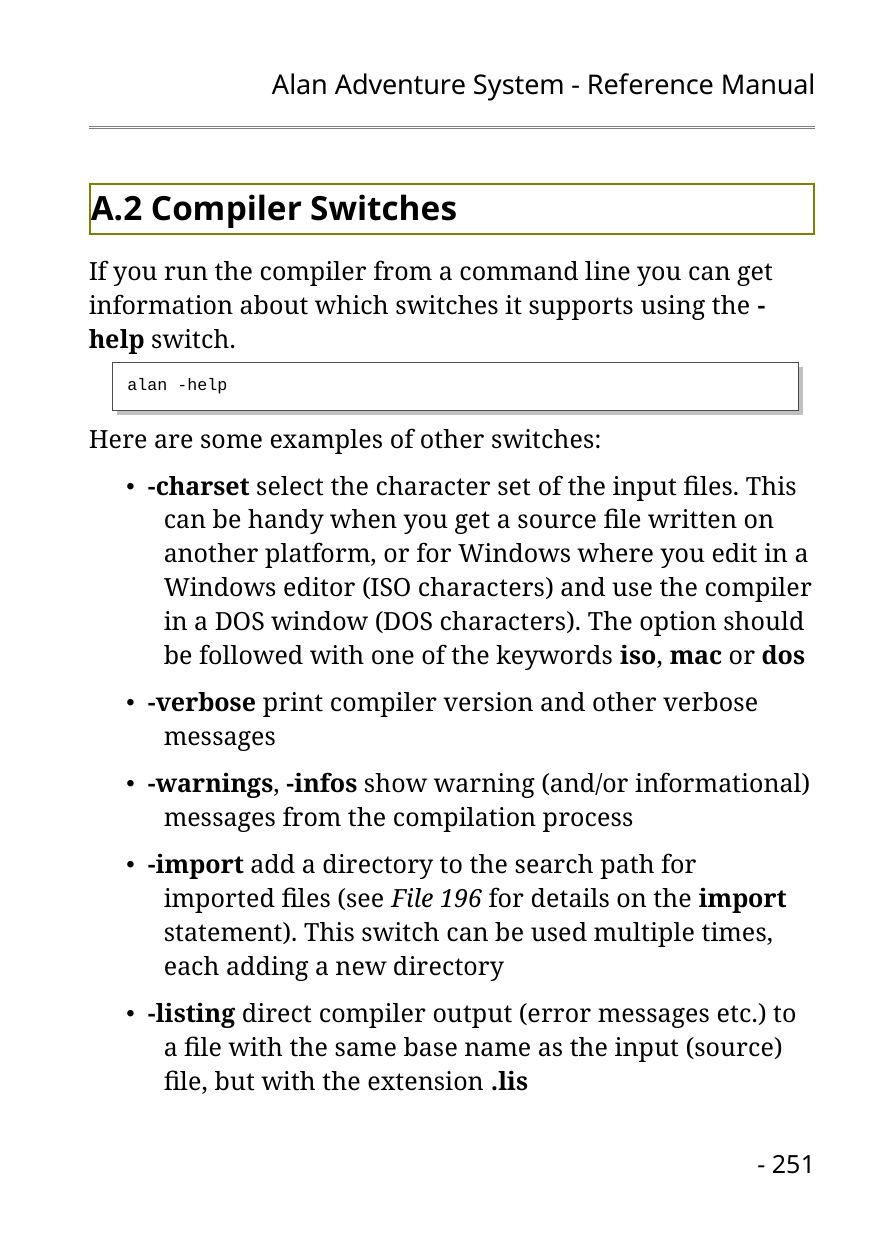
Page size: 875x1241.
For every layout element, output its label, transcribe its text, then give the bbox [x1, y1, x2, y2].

list -listing direct compiler output (error messages etc.) to a file with the same base name as the input (source) file, but with the extension .lis [126, 996, 815, 1097]
list -import add a directory to the search path for imported files (see File 155 for details on the import statement). This switch can be used multiple times, each adding a new directory [126, 847, 815, 983]
text Here are some examples of other switches: [88, 422, 815, 456]
list -charset select the character set of the input files. This can be handy when you get a source file written on another platform, or for Windows where you edit in a Windows editor (ISO charac­ters) and use the compiler in a DOS window (DOS characters). The option should be followed with one of the keywords iso, mac or dos [126, 468, 815, 672]
subtitle Compiler Switches [91, 185, 813, 233]
list -warnings, -infos show warning (and/or informational) messages from the compilation process [126, 766, 815, 834]
text alan -help [113, 363, 798, 410]
text If you run the compiler from a command line you can get information about which switches it supports using the -help switch. [88, 254, 815, 356]
list -verbose print compiler version and other verbose messages [126, 685, 815, 753]
